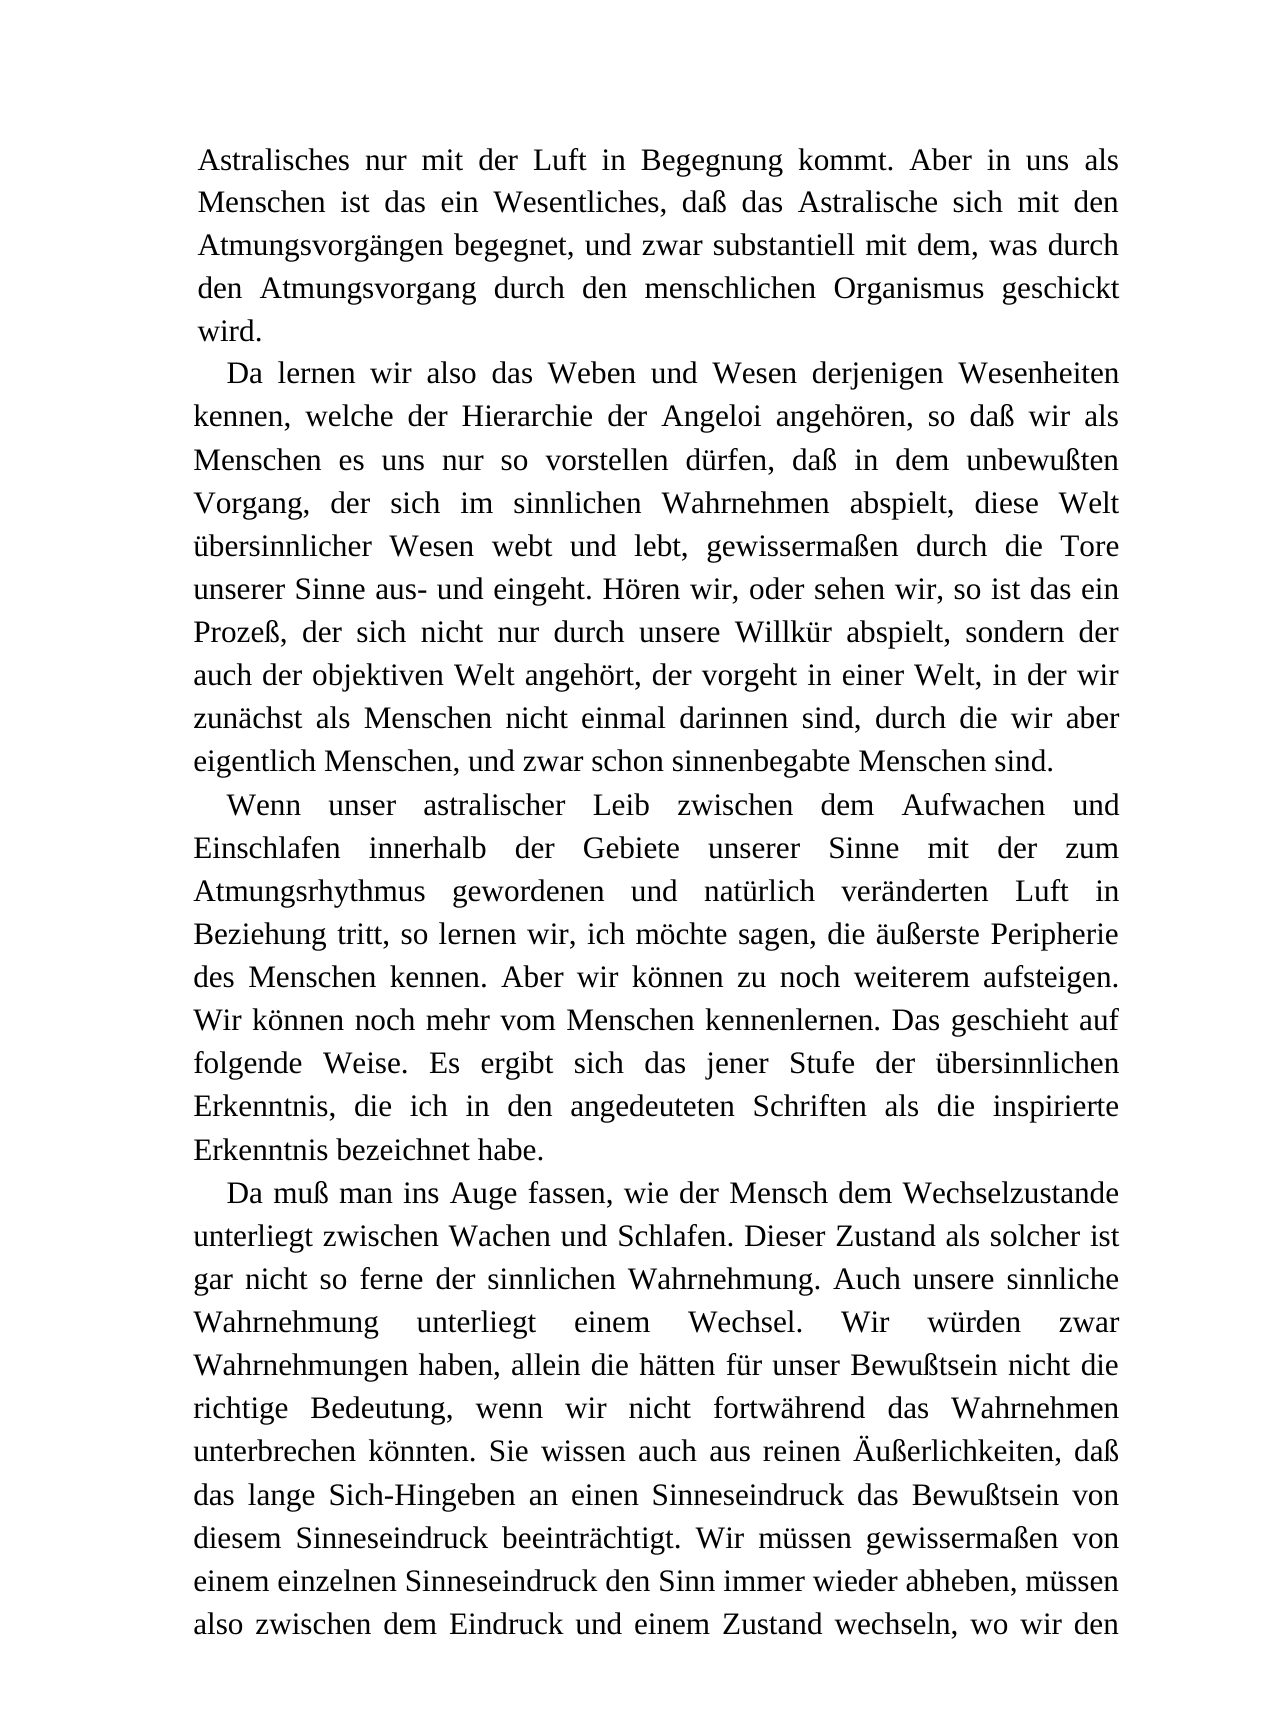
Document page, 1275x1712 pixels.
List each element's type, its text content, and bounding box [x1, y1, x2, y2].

text Da lernen wir also das Weben und Wesen derjenigen Wesenheiten kennen, welche der Hierarchie der Angeloi angehören, so daß wir als Menschen es uns nur so vorstellen dürfen, daß in dem unbewußten Vorgang, der sich im sinnlichen Wahrnehmen abspielt, diese Welt übersinnlicher Wesen webt und lebt, gewissermaßen durch die Tore unserer Sinne aus- und eingeht. Hören wir, oder sehen wir, so ist das ein Prozeß, der sich nicht nur durch unsere Willkür abspielt, sondern der auch der objektiven Welt angehört, der vorgeht in einer Welt, in der wir zunächst als Menschen nicht einmal darinnen sind, durch die wir aber eigentlich Menschen, und zwar schon sinnenbegabte Menschen sind. [193, 354, 1120, 778]
text Astralisches nur mit der Luft in Begegnung kommt. Aber in uns als Menschen ist das ein Wesentliches, daß das Astralische sich mit den Atmungsvorgängen begegnet, und zwar substantiell mit dem, was durch den Atmungsvorgang durch den menschlichen Organismus geschickt wird. [197, 141, 1120, 348]
text Da muß man ins Auge fassen, wie der Mensch dem Wechselzustande unterliegt zwischen Wachen und Schlafen. Dieser Zustand als solcher ist gar nicht so ferne der sinnlichen Wahrnehmung. Auch unsere sinnliche Wahrnehmung unterliegt einem Wechsel. Wir würden zwar Wahrnehmungen haben, allein die hätten für unser Bewußtsein nicht die richtige Bedeutung, wenn wir nicht fortwährend das Wahrnehmen unterbrechen könnten. Sie wissen auch aus reinen Äußerlichkeiten, daß das lange Sich-Hingeben an einen Sinneseindruck das Bewußtsein von diesem Sinneseindruck beeinträchtigt. Wir müssen gewissermaßen von einem einzelnen Sinneseindruck den Sinn immer wieder abheben, müssen also zwischen dem Eindruck und einem Zustand wechseln, wo wir den [193, 1174, 1120, 1641]
text Wenn unser astralischer Leib zwischen dem Aufwachen und Einschlafen innerhalb der Gebiete unserer Sinne mit der zum Atmungsrhythmus gewordenen und natürlich veränderten Luft in Beziehung tritt, so lernen wir, ich möchte sagen, die äußerste Peripherie des Menschen kennen. Aber wir können zu noch weiterem aufsteigen. Wir können noch mehr vom Menschen kennenlernen. Das geschieht auf folgende Weise. Es ergibt sich das jener Stufe der übersinnlichen Erkenntnis, die ich in den angedeuteten Schriften als die inspirierte Erkenntnis bezeichnet habe. [193, 786, 1120, 1167]
